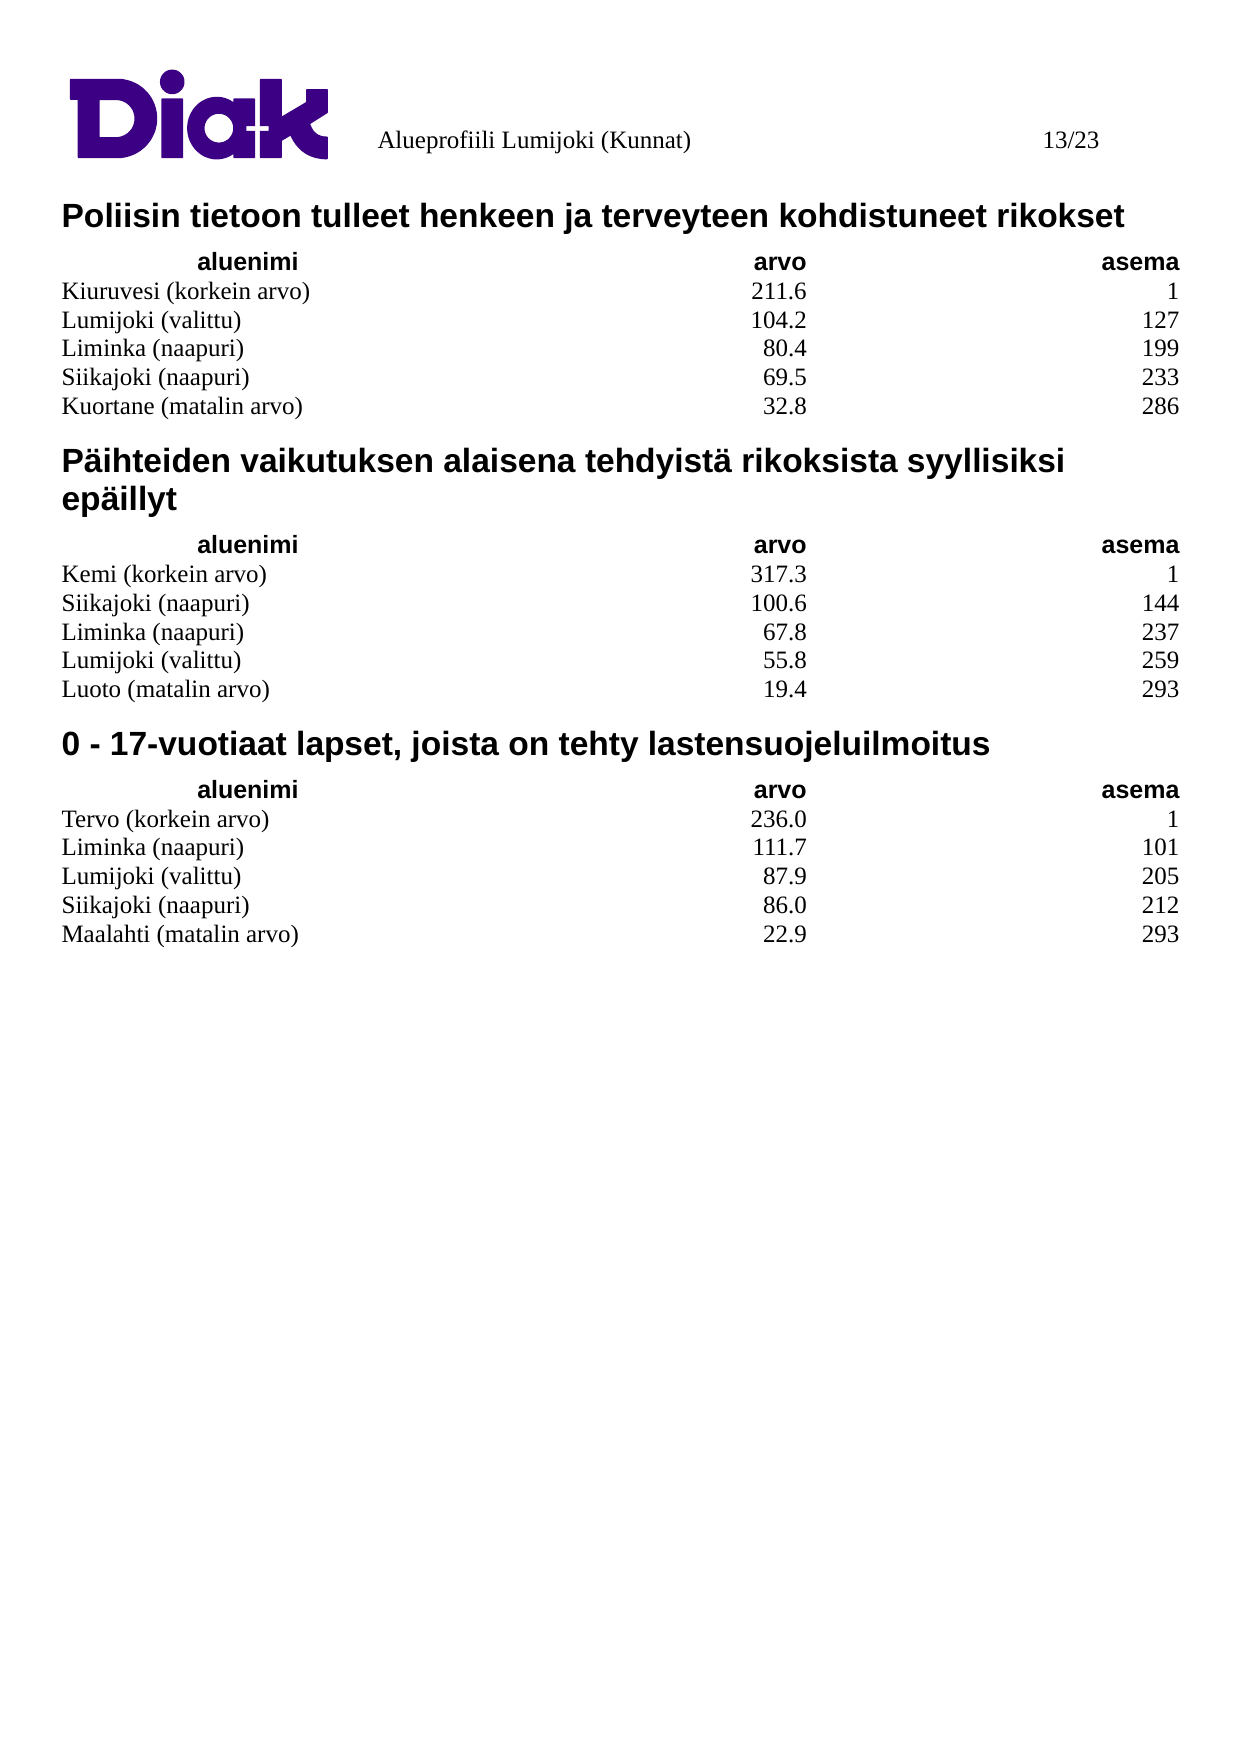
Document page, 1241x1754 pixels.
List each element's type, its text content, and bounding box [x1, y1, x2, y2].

table_cell Luoto (matalin arvo) [61, 674, 434, 703]
table_cell 19.4 [434, 674, 806, 703]
table_cell Liminka (naapuri) [61, 334, 434, 362]
table_cell Kiuruvesi (korkein arvo) [61, 276, 434, 305]
table_cell 259 [806, 645, 1179, 674]
table_cell Liminka (naapuri) [61, 833, 434, 861]
table_header aluenimi [61, 775, 434, 804]
table_cell Tervo (korkein arvo) [61, 804, 434, 832]
table_cell 100.6 [434, 588, 806, 617]
table_cell 293 [806, 674, 1179, 703]
table_cell 237 [806, 617, 1179, 645]
table_header asema [806, 775, 1179, 804]
table_cell Lumijoki (valittu) [61, 645, 434, 674]
table_cell 286 [806, 391, 1179, 420]
table_cell 1 [806, 559, 1179, 588]
table_cell 80.4 [434, 334, 806, 362]
table_cell 199 [806, 334, 1179, 362]
table_cell 144 [806, 588, 1179, 617]
table_cell 87.9 [434, 861, 806, 890]
table_header arvo [434, 775, 806, 804]
table_cell 32.8 [434, 391, 806, 420]
table_cell 233 [806, 362, 1179, 391]
table_cell 111.7 [434, 833, 806, 861]
table_header aluenimi [61, 247, 434, 276]
table_header asema [806, 247, 1179, 276]
subtitle Poliisin tietoon tulleet henkeen ja terveyteen kohdistuneet rikokset [61, 196, 1179, 235]
subtitle Päihteiden vaikutuksen alaisena tehdyistä rikoksista syyllisiksi epäillyt [61, 441, 1179, 518]
table_cell Siikajoki (naapuri) [61, 890, 434, 919]
table_cell 69.5 [434, 362, 806, 391]
table_cell Maalahti (matalin arvo) [61, 919, 434, 947]
table_cell Kemi (korkein arvo) [61, 559, 434, 588]
table_cell 127 [806, 305, 1179, 333]
table_cell 55.8 [434, 645, 806, 674]
table_header asema [806, 530, 1179, 559]
table_cell 1 [806, 804, 1179, 832]
table_cell 293 [806, 919, 1179, 947]
table_cell 22.9 [434, 919, 806, 947]
table_cell 205 [806, 861, 1179, 890]
table_cell Liminka (naapuri) [61, 617, 434, 645]
table_cell 101 [806, 833, 1179, 861]
table_cell Siikajoki (naapuri) [61, 362, 434, 391]
table_header aluenimi [61, 530, 434, 559]
table_cell Lumijoki (valittu) [61, 305, 434, 333]
table_cell 86.0 [434, 890, 806, 919]
table_cell Siikajoki (naapuri) [61, 588, 434, 617]
table_cell Lumijoki (valittu) [61, 861, 434, 890]
table_cell 1 [806, 276, 1179, 305]
subtitle 0 - 17-vuotiaat lapset, joista on tehty lastensuojeluilmoitus [61, 724, 1179, 762]
table_cell 67.8 [434, 617, 806, 645]
table_cell 211.6 [434, 276, 806, 305]
table_cell 104.2 [434, 305, 806, 333]
table_cell 236.0 [434, 804, 806, 832]
table_header arvo [434, 247, 806, 276]
table_cell 212 [806, 890, 1179, 919]
table_cell 317.3 [434, 559, 806, 588]
table_cell Kuortane (matalin arvo) [61, 391, 434, 420]
table_header arvo [434, 530, 806, 559]
